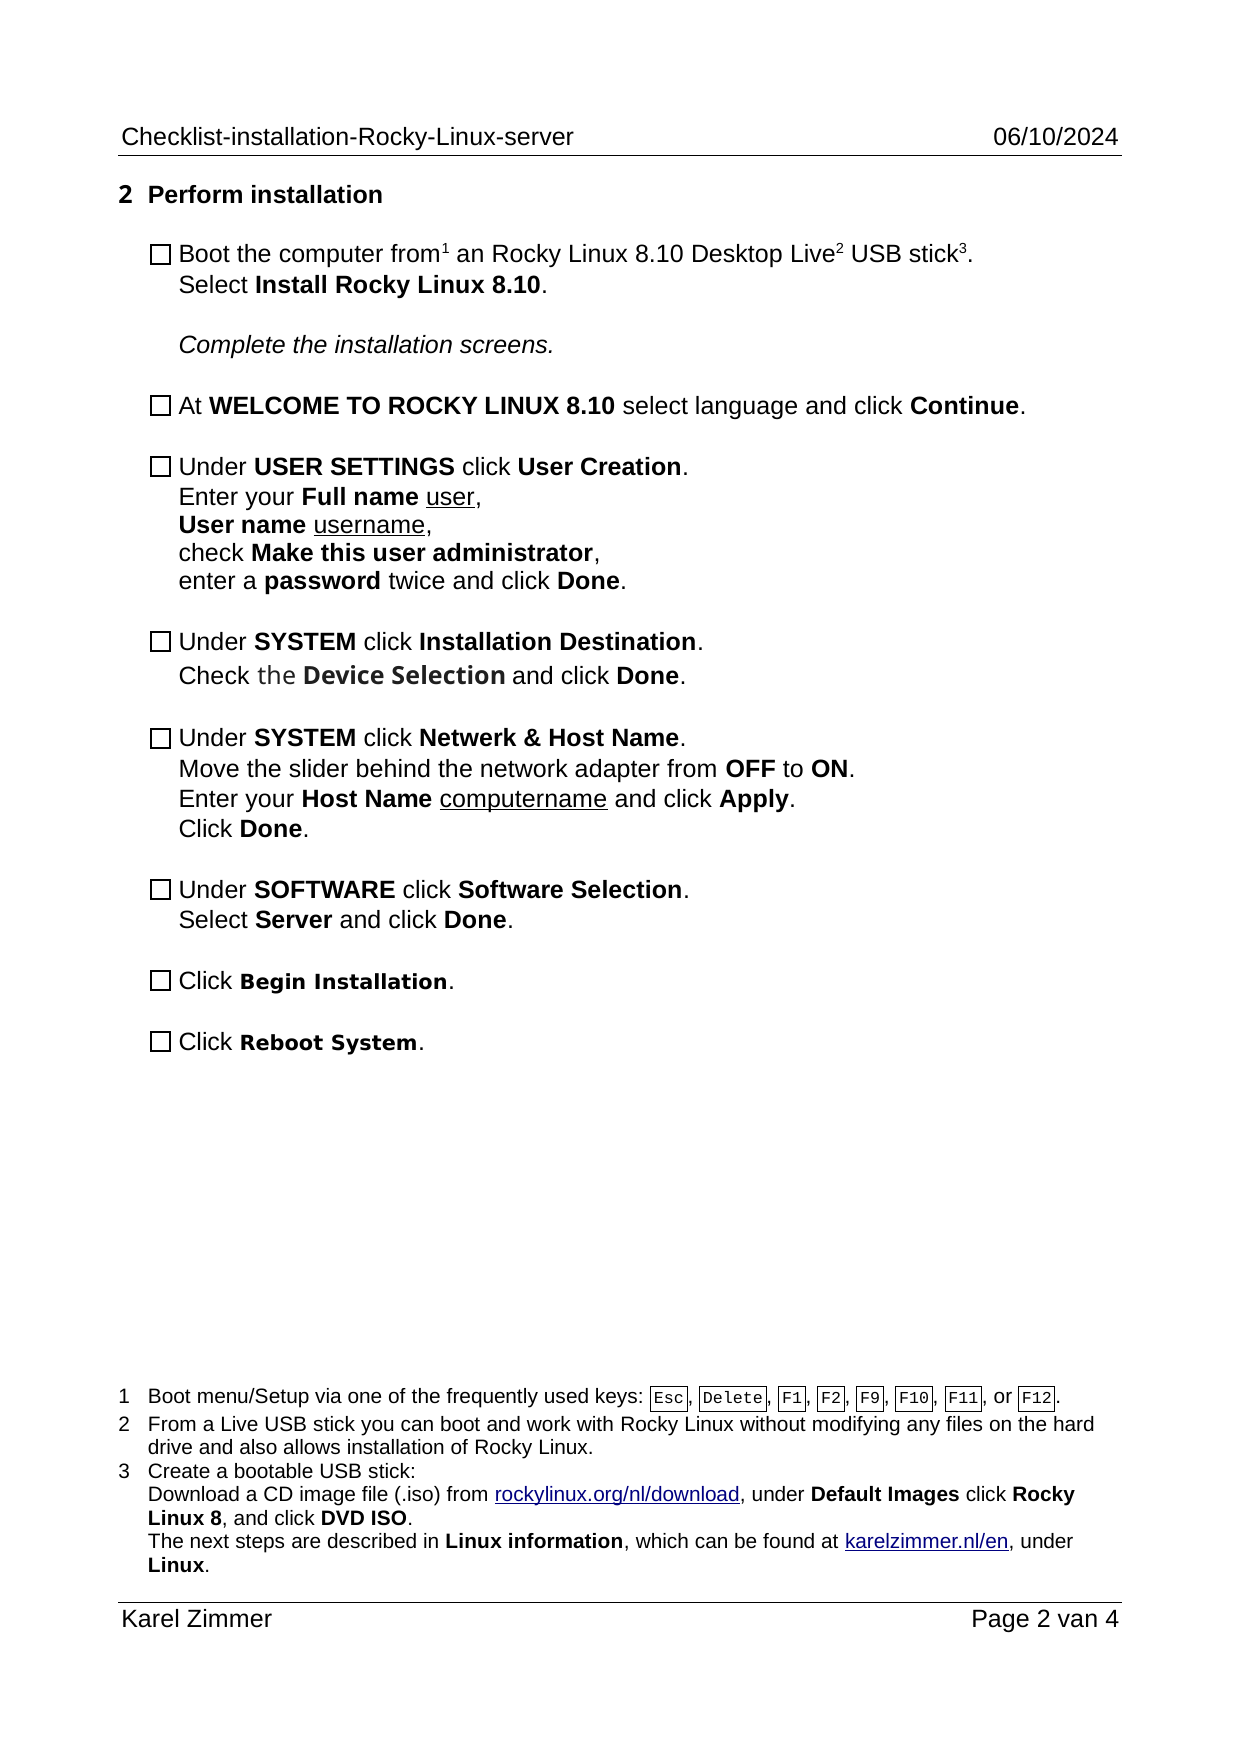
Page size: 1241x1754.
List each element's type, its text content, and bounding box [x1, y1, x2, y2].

table_cell [177, 844, 1122, 875]
table_cell [118, 451, 142, 482]
table_cell [118, 1026, 142, 1057]
table_cell [118, 935, 142, 966]
table_cell [118, 482, 142, 596]
table_cell [142, 269, 177, 300]
table_cell [118, 844, 142, 875]
table_cell [142, 875, 177, 905]
table_cell [142, 754, 177, 784]
table_cell Under SOFTWARE click Software Selection. [177, 875, 1122, 905]
table_cell [118, 966, 142, 996]
table_cell [118, 626, 142, 657]
table_cell [142, 693, 177, 723]
table_cell [177, 421, 1122, 451]
table_cell [118, 996, 142, 1026]
table_cell Enter your Host Name computername and click Apply. [177, 784, 1122, 814]
table_cell Complete the installation screens. [177, 330, 1122, 360]
table_cell [118, 723, 142, 753]
table_cell [142, 391, 177, 421]
table_cell [177, 360, 1122, 391]
table_cell [177, 596, 1122, 626]
table_cell [177, 693, 1122, 723]
table_cell [118, 421, 142, 451]
table_cell [177, 996, 1122, 1026]
table_cell [142, 814, 177, 844]
table_cell Under USER SETTINGS click User Creation. [177, 451, 1122, 482]
table_cell [118, 693, 142, 723]
table_cell [118, 330, 142, 360]
table_cell [142, 935, 177, 966]
table_cell [118, 391, 142, 421]
table_cell Click Reboot System. [177, 1026, 1122, 1057]
table_cell [142, 596, 177, 626]
table_cell [142, 360, 177, 391]
table_header [142, 239, 177, 269]
list Perform installation [118, 177, 1122, 211]
table_cell [142, 905, 177, 935]
table_cell [142, 657, 177, 693]
table_cell Move the slider behind the network adapter from OFF to ON. [177, 754, 1122, 784]
table_cell [142, 723, 177, 753]
table_cell Check the Device Selection and click Done. [177, 657, 1122, 693]
table_cell [142, 844, 177, 875]
table_cell [177, 300, 1122, 330]
table_cell [118, 814, 142, 844]
table_cell [118, 596, 142, 626]
table_cell [118, 905, 142, 935]
table_cell [142, 626, 177, 657]
table_cell At WELCOME TO ROCKY LINUX 8.10 select language and click Continue. [177, 391, 1122, 421]
table_cell [142, 482, 177, 596]
table_cell [118, 784, 142, 814]
table_cell [142, 996, 177, 1026]
table_cell [142, 300, 177, 330]
table_cell Under SYSTEM click Installation Destination. [177, 626, 1122, 657]
table_cell [142, 784, 177, 814]
table_cell Under SYSTEM click Netwerk & Host Name. [177, 723, 1122, 753]
table_cell [177, 935, 1122, 966]
table_cell Select Install Rocky Linux 8.10. [177, 269, 1122, 300]
table_cell [118, 269, 142, 300]
table_cell [142, 421, 177, 451]
table_cell [118, 875, 142, 905]
table_cell [118, 657, 142, 693]
table_cell Click Begin Installation. [177, 966, 1122, 996]
table_cell [118, 360, 142, 391]
table_header [118, 239, 142, 269]
table_header Boot the computer from an Rocky Linux 8.10 Desktop Live USB stick. [177, 239, 1122, 269]
table_cell [142, 330, 177, 360]
table_cell [118, 300, 142, 330]
table_cell [118, 754, 142, 784]
table_cell Select Server and click Done. [177, 905, 1122, 935]
table_cell [142, 1026, 177, 1057]
table_cell [142, 966, 177, 996]
table_cell [142, 451, 177, 482]
table_cell Enter your Full name user, User name username, check Make this user administrator, enter a password twice and click Done. [177, 482, 1122, 596]
table_cell Click Done. [177, 814, 1122, 844]
